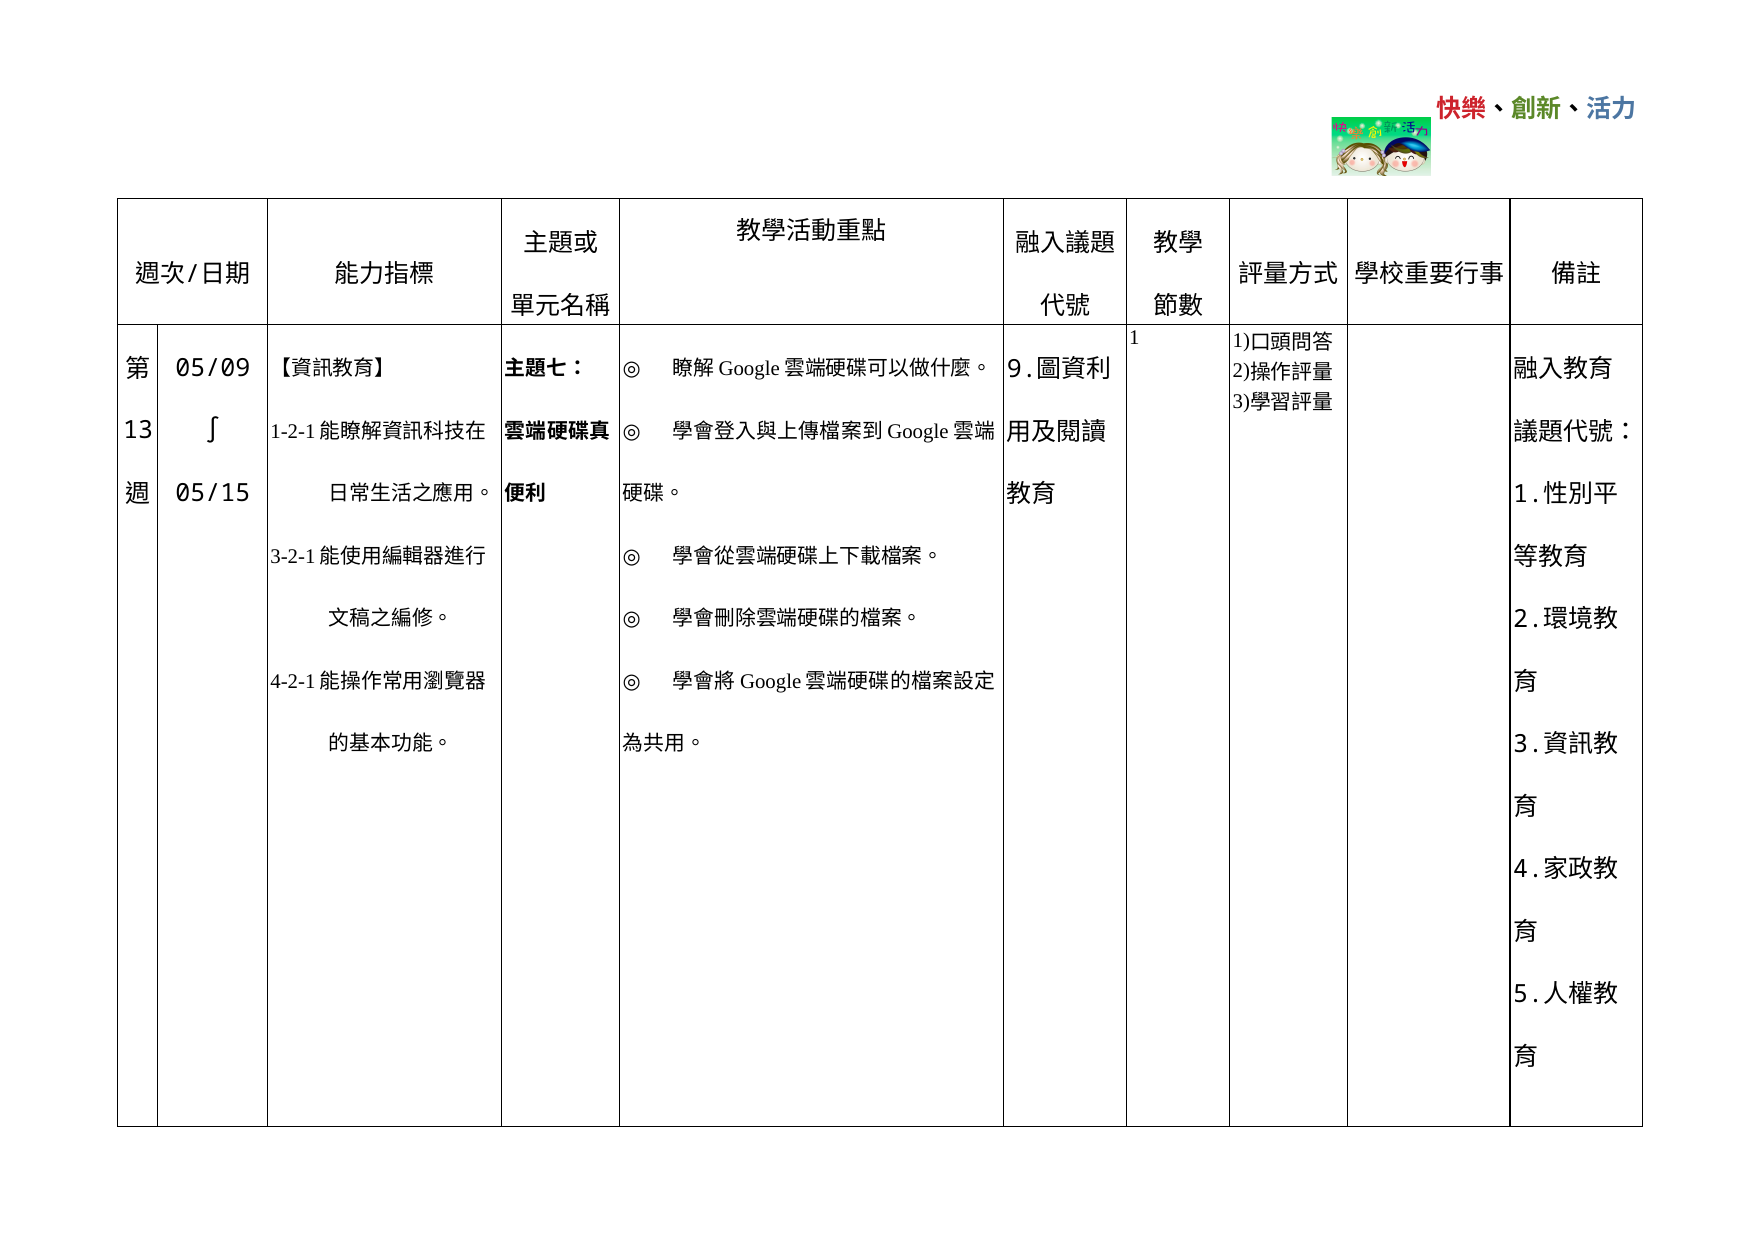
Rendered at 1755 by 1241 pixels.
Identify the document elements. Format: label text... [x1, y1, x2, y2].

table_cell 9.圖資利用及閱讀教育 [1004, 325, 1126, 1126]
table_cell 融入教育 議題代號： 1.性別平等教育 2.環境教育 3.資訊教育 4.家政教育 5.人權教育 [1511, 325, 1642, 1126]
table_header 備註 [1511, 199, 1642, 324]
table_cell 第 13 週 [118, 325, 157, 1126]
table_header 教學活動重點 [620, 199, 1003, 324]
table_header 主題或 單元名稱 [502, 199, 619, 324]
table_header 評量方式 [1230, 199, 1347, 324]
table_header 週次/日期 [118, 199, 267, 324]
table_cell 【資訊教育】 1-2-1能瞭解資訊科技在日常生活之應用。 3-2-1能使用編輯器進行文稿之編修。 4-2-1能操作常用瀏覽器的基本功能。 [268, 325, 501, 1126]
table_cell 主題七： 雲端硬碟真便利 [502, 325, 619, 1126]
table_header 融入議題 代號 [1004, 199, 1126, 324]
table_cell 1 [1127, 325, 1229, 1126]
table_cell 05/09 ∫ 05/15 [158, 325, 267, 1126]
table_cell 瞭解Google雲端硬碟可以做什麼。 學會登入與上傳檔案到Google雲端硬碟。 學會從雲端硬碟上下載檔案。 學會刪除雲端硬碟的檔案。 學會將Google雲端硬碟的檔案設定為共用。 [620, 325, 1003, 1126]
table_cell [1348, 325, 1509, 1126]
table_header 學校重要行事 [1348, 199, 1509, 324]
table_header 教學 節數 [1127, 199, 1229, 324]
table_header 能力指標 [268, 199, 501, 324]
table_cell 1)口頭問答 2)操作評量 3)學習評量 [1230, 325, 1347, 1126]
